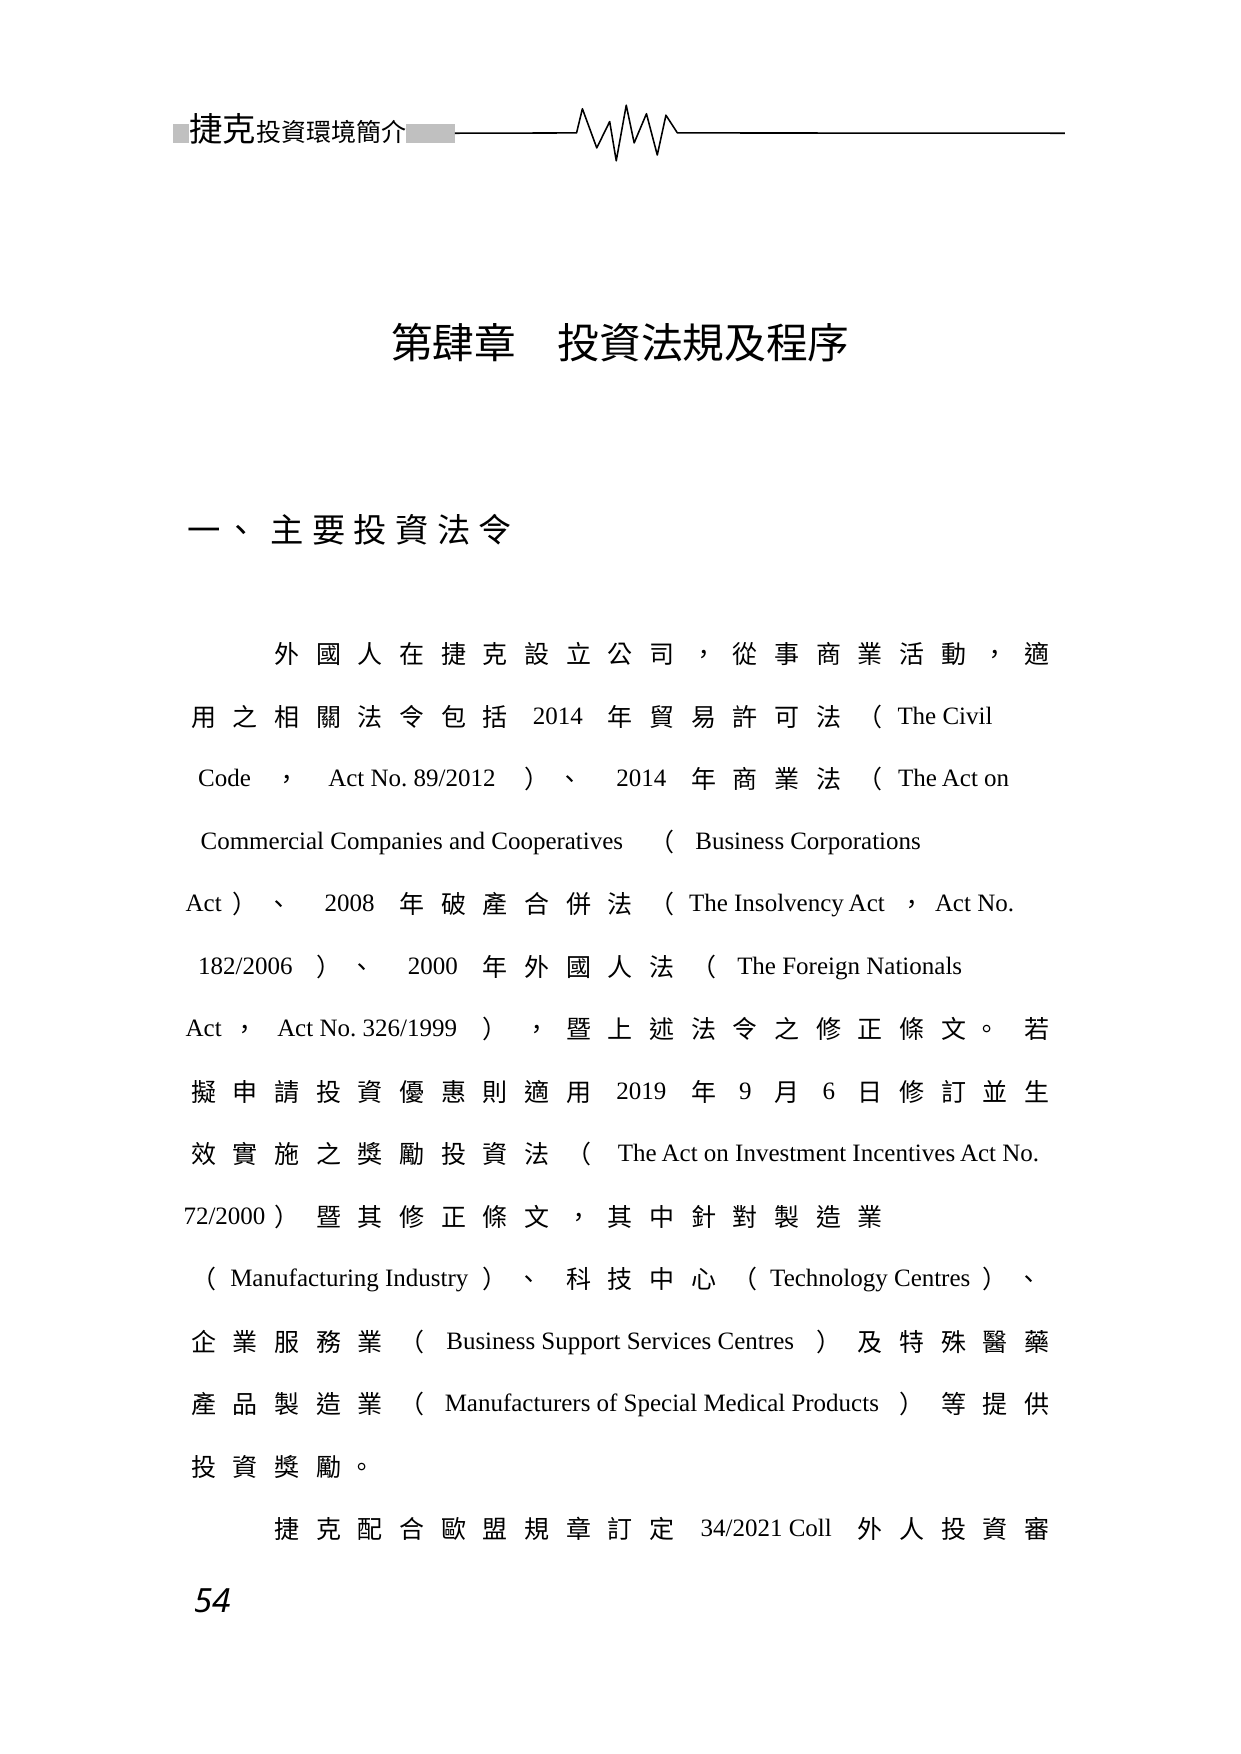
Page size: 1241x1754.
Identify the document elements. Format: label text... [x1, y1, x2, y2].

text 第肆章 投資法規及程序 [183, 299, 1058, 361]
text 一、主要投資法令 [183, 486, 1058, 549]
text 捷克配合歐盟規章訂定34/2021 Coll外人投資審 [183, 1486, 1058, 1549]
text 外國人在捷克設立公司，從事商業活動，適用之相關法令包括2014年貿易許可法（The Civil Code，Act No. 89/2012）、2014年商業法（The Act on Commercial Companies and Cooperatives（Business Corporations Act）、2008年破產合併法（The Insolvency Act，Act No. 182/2006）、2000年外國人法（The Foreign Nationals Act，Act No. 326/1999 ），暨上述法令之修正條文。若擬申請投資優惠則適用2019年9月6日修訂並生效實施之獎勵投資法（The Act on Investment Incentives Act No. 72/2000）暨其修正條文，其中針對製造業（Manufacturing Industry）、科技中心（Technology Centres）、企業服務業（Business Support Services Centres）及特殊醫藥產品製造業（Manufacturers of Special Medical Products）等提供投資獎勵。 [183, 611, 1058, 1486]
